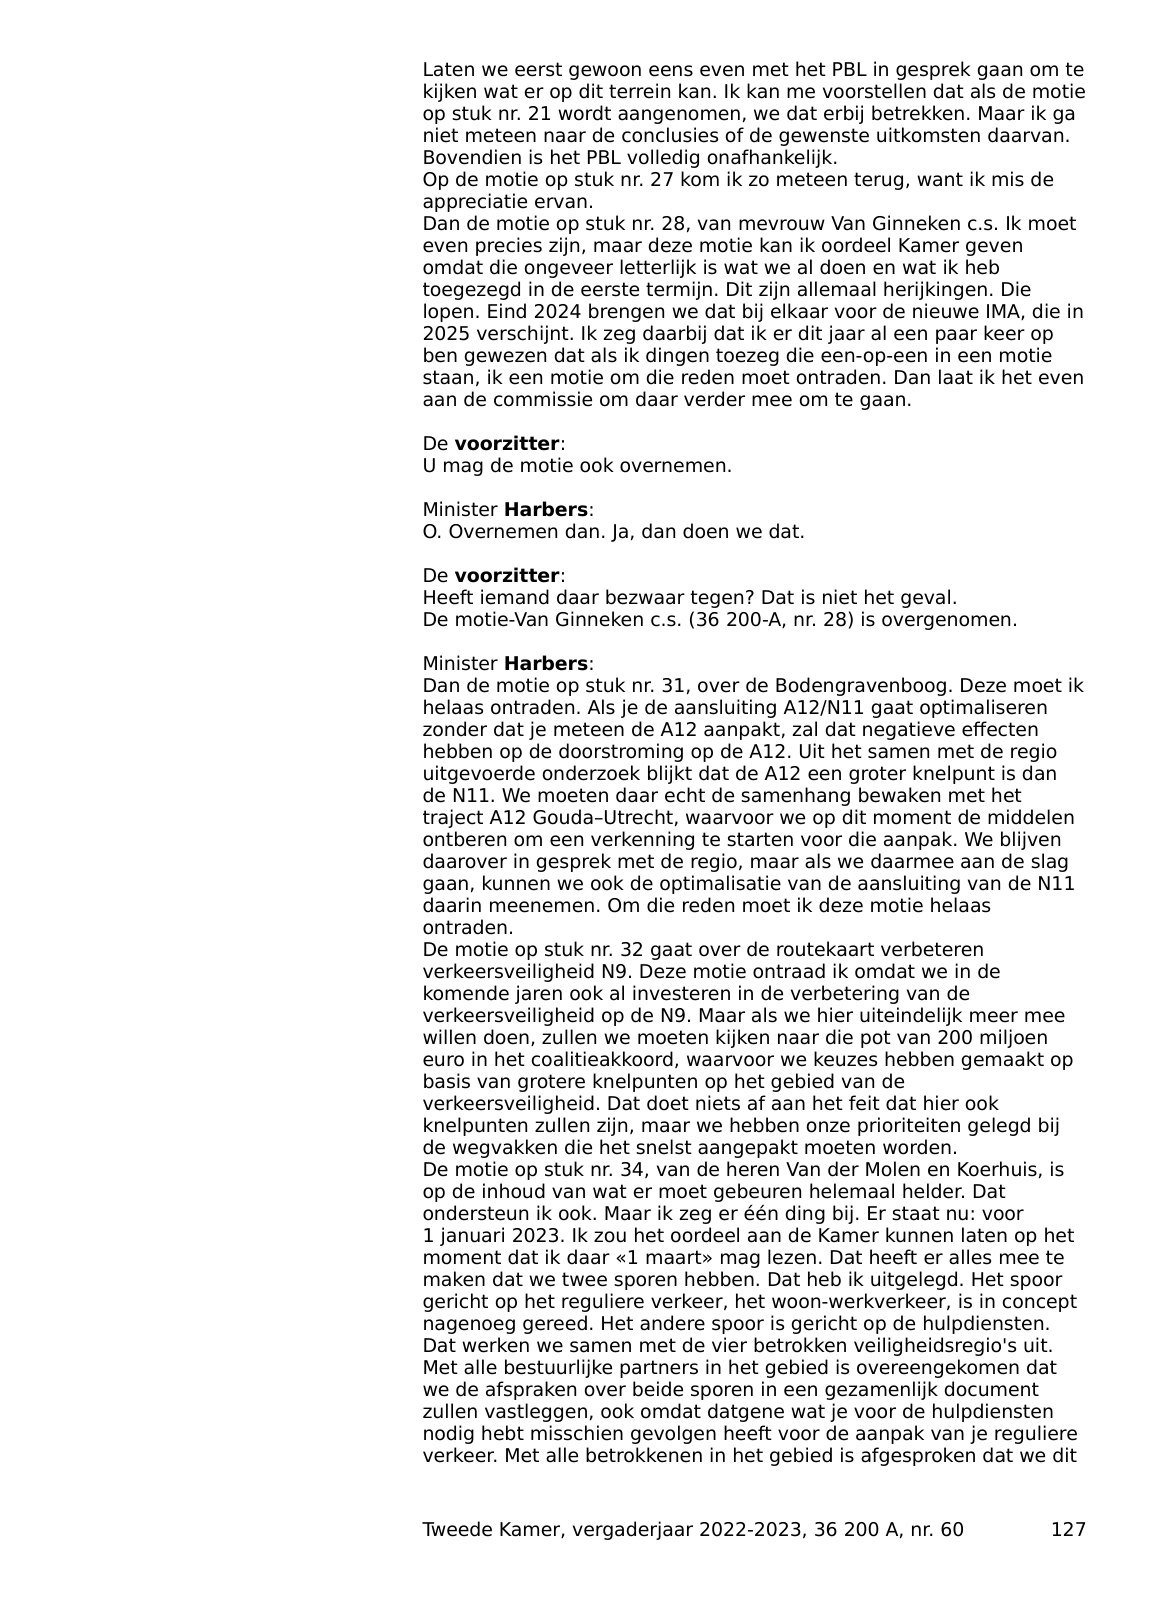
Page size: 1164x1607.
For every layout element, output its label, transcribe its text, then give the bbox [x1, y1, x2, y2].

text De motie-Van Ginneken c.s. (36 200-A, nr. 28) is overgenomen. [422, 609, 1087, 631]
text Dan de motie op stuk nr. 31, over de Bodengravenboog. Deze moet ik helaas ontraden. Als je de aansluiting A12/N11 gaat optimaliseren zonder dat je meteen de A12 aanpakt, zal dat negatieve effecten hebben op de doorstroming op de A12. Uit het samen met de regio uitgevoerde onderzoek blijkt dat de A12 een groter knelpunt is dan de N11. We moeten daar echt de samenhang bewaken met het traject A12 Gouda–Utrecht, waarvoor we op dit moment de middelen ontberen om een verkenning te starten voor die aanpak. We blijven daarover in gesprek met de regio, maar als we daarmee aan de slag gaan, kunnen we ook de optimalisatie van de aansluiting van de N11 daarin meenemen. Om die reden moet ik deze motie helaas ontraden. [422, 675, 1087, 939]
text Minister Harbers: [422, 653, 1087, 675]
text U mag de motie ook overnemen. [422, 455, 1087, 477]
text O. Overnemen dan. Ja, dan doen we dat. [422, 521, 1087, 543]
text De voorzitter: [422, 565, 1087, 587]
text Laten we eerst gewoon eens even met het PBL in gesprek gaan om te kijken wat er op dit terrein kan. Ik kan me voorstellen dat als de motie op stuk nr. 21 wordt aangenomen, we dat erbij betrekken. Maar ik ga niet meteen naar de conclusies of de gewenste uitkomsten daarvan. Bovendien is het PBL volledig onafhankelijk. [422, 59, 1087, 169]
text Minister Harbers: [422, 499, 1087, 521]
text De voorzitter: [422, 433, 1087, 455]
text De motie op stuk nr. 34, van de heren Van der Molen en Koerhuis, is op de inhoud van wat er moet gebeuren helemaal helder. Dat ondersteun ik ook. Maar ik zeg er één ding bij. Er staat nu: voor 1 januari 2023. Ik zou het oordeel aan de Kamer kunnen laten op het moment dat ik daar «1 maart» mag lezen. Dat heeft er alles mee te maken dat we twee sporen hebben. Dat heb ik uitgelegd. Het spoor gericht op het reguliere verkeer, het woon-werkverkeer, is in concept nagenoeg gereed. Het andere spoor is gericht op de hulpdiensten. Dat werken we samen met de vier betrokken veiligheidsregio's uit. Met alle bestuurlijke partners in het gebied is overeengekomen dat we de afspraken over beide sporen in een gezamenlijk document zullen vastleggen, ook omdat datgene wat je voor de hulpdiensten nodig hebt misschien gevolgen heeft voor de aanpak van je reguliere verkeer. Met alle betrokkenen in het gebied is afgesproken dat we dit [422, 1159, 1087, 1467]
text Op de motie op stuk nr. 27 kom ik zo meteen terug, want ik mis de appreciatie ervan. [422, 169, 1087, 213]
text De motie op stuk nr. 32 gaat over de routekaart verbeteren verkeersveiligheid N9. Deze motie ontraad ik omdat we in de komende jaren ook al investeren in de verbetering van de verkeersveiligheid op de N9. Maar als we hier uiteindelijk meer mee willen doen, zullen we moeten kijken naar die pot van 200 miljoen euro in het coalitieakkoord, waarvoor we keuzes hebben gemaakt op basis van grotere knelpunten op het gebied van de verkeersveiligheid. Dat doet niets af aan het feit dat hier ook knelpunten zullen zijn, maar we hebben onze prioriteiten gelegd bij de wegvakken die het snelst aangepakt moeten worden. [422, 939, 1087, 1159]
text Dan de motie op stuk nr. 28, van mevrouw Van Ginneken c.s. Ik moet even precies zijn, maar deze motie kan ik oordeel Kamer geven omdat die ongeveer letterlijk is wat we al doen en wat ik heb toegezegd in de eerste termijn. Dit zijn allemaal herijkingen. Die lopen. Eind 2024 brengen we dat bij elkaar voor de nieuwe IMA, die in 2025 verschijnt. Ik zeg daarbij dat ik er dit jaar al een paar keer op ben gewezen dat als ik dingen toezeg die een-op-een in een motie staan, ik een motie om die reden moet ontraden. Dan laat ik het even aan de commissie om daar verder mee om te gaan. [422, 213, 1087, 411]
text Heeft iemand daar bezwaar tegen? Dat is niet het geval. [422, 587, 1087, 609]
